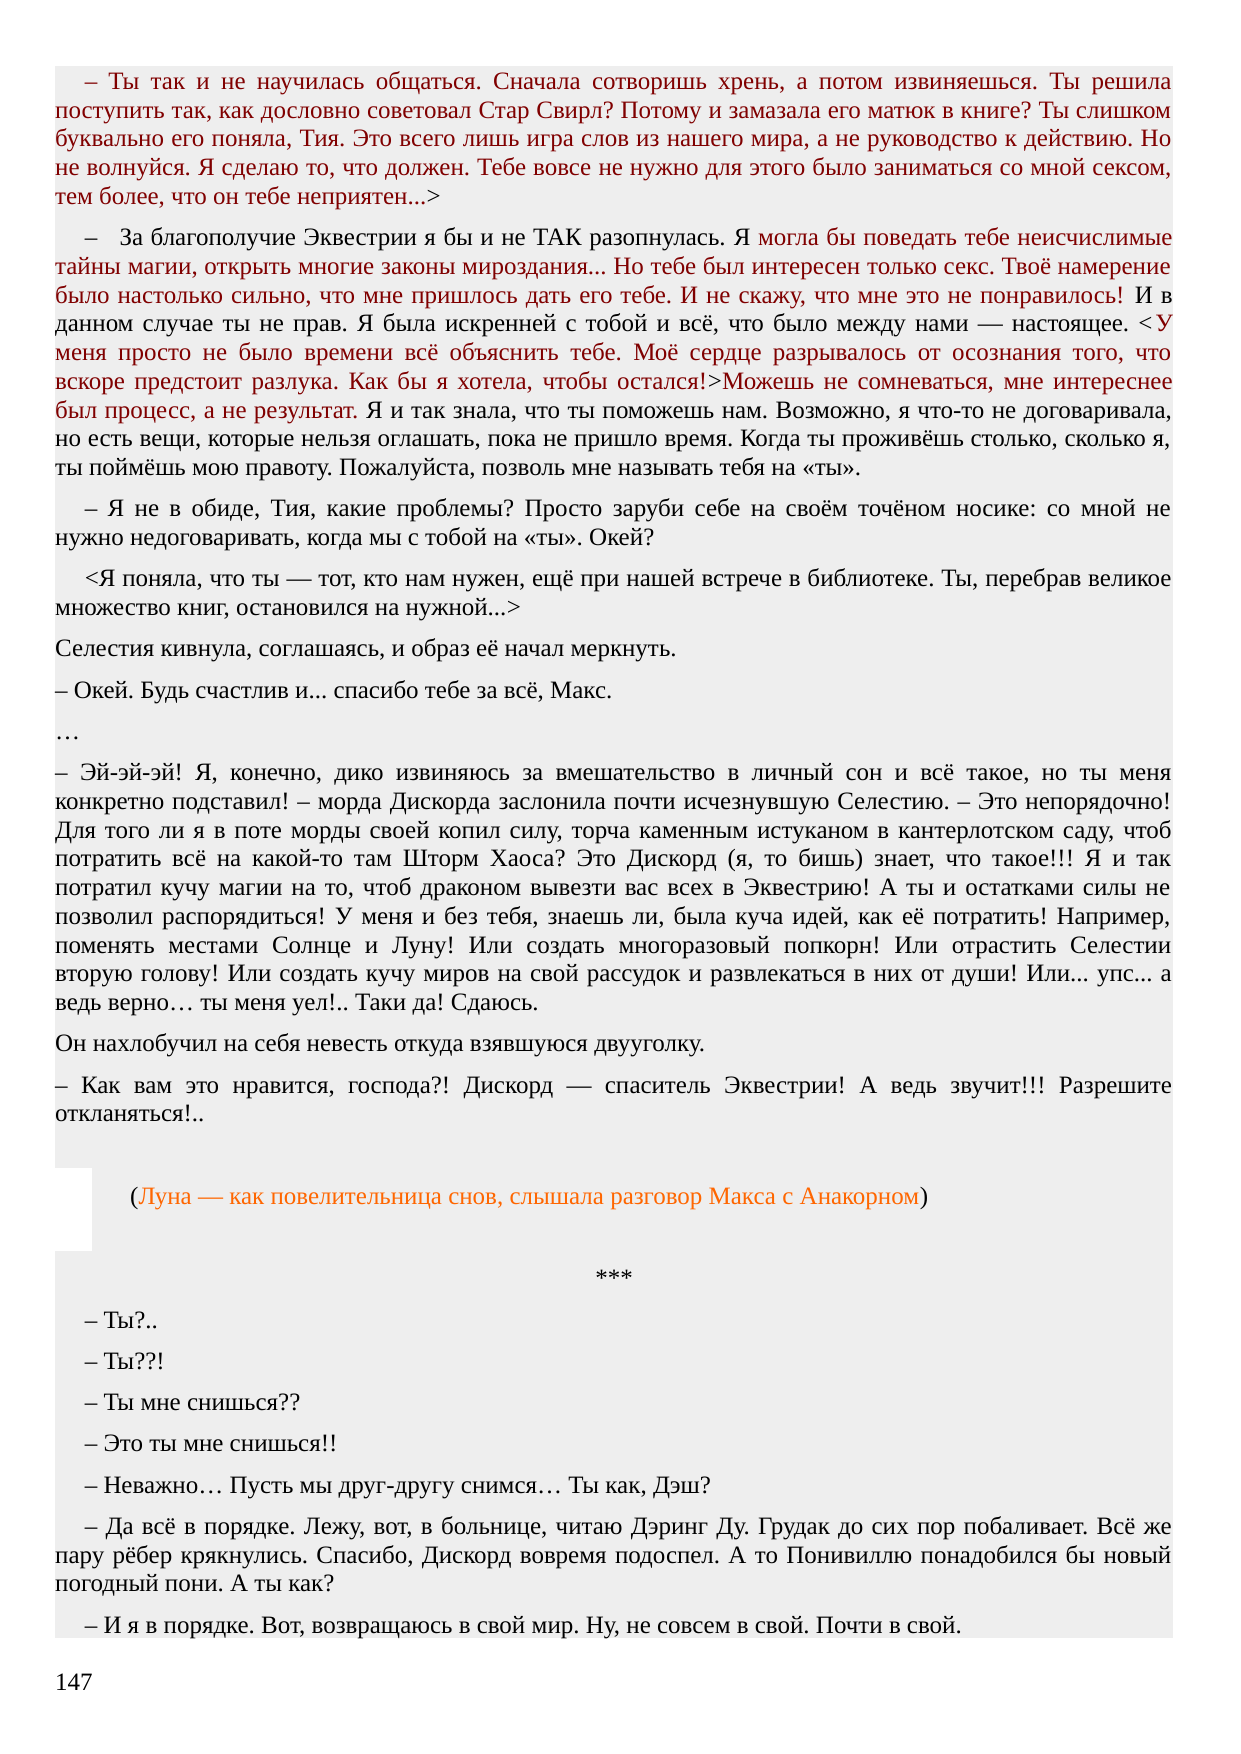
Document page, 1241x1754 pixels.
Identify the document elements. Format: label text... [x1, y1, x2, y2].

text <Я поняла, что ты — тот, кто нам нужен, ещё при нашей встрече в библиотеке. Ты, перебрав великое множество книг, остановился на нужной...> [55, 563, 1173, 621]
text – Ты?.. [55, 1305, 1173, 1333]
list (Луна — как повелительница снов, слышала разговор Макса с Анакорном) [92, 1181, 1173, 1210]
text – За благополучие Эквестрии я бы и не ТАК разопнулась. Я могла бы поведать тебе неисчислимые тайны магии, открыть многие законы мироздания... Но тебе был интересен только секс. Твоё намерение было настолько сильно, что мне пришлось дать его тебе. И не скажу, что мне это не понравилось! И в данном случае ты не прав. Я была искренней с тобой и всё, что было между нами — настоящее. <У меня просто не было времени всё объяснить тебе. Моё сердце разрывалось от осознания того, что вскоре предстоит разлука. Как бы я хотела, чтобы остался!>Можешь не сомневаться, мне интереснее был процесс, а не результат. Я и так знала, что ты поможешь нам. Возможно, я что-то не договаривала, но есть вещи, которые нельзя оглашать, пока не пришло время. Когда ты проживёшь столько, сколько я, ты поймёшь мою правоту. Пожалуйста, позволь мне называть тебя на «ты». [55, 222, 1173, 481]
text *** [55, 1263, 1173, 1292]
text – Это ты мне снишься!! [55, 1428, 1173, 1457]
text – Эй-эй-эй! Я, конечно, дико извиняюсь за вмешательство в личный сон и всё такое, но ты меня конкретно подставил! – морда Дискорда заслонила почти исчезнувшую Селестию. – Это непорядочно! Для того ли я в поте морды своей копил силу, торча каменным истуканом в кантерлотском саду, чтоб потратить всё на какой-то там Шторм Хаоса? Это Дискорд (я, то бишь) знает, что такое!!! Я и так потратил кучу магии на то, чтоб драконом вывезти вас всех в Эквестрию! А ты и остатками силы не позволил распорядиться! У меня и без тебя, знаешь ли, была куча идей, как её потратить! Например, поменять местами Солнце и Луну! Или создать многоразовый попкорн! Или отрастить Селестии вторую голову! Или создать кучу миров на свой рассудок и развлекаться в них от души! Или... упс... а ведь верно… ты меня уел!.. Таки да! Сдаюсь. [55, 757, 1173, 1016]
text Он нахлобучил на себя невесть откуда взявшуюся двууголку. [55, 1028, 1173, 1057]
text – Неважно… Пусть мы друг-другу снимся… Ты как, Дэш? [55, 1470, 1173, 1498]
text – Окей. Будь счастлив и... спасибо тебе за всё, Макс. [55, 675, 1173, 703]
text – Как вам это нравится, господа?! Дискорд — спаситель Эквестрии! А ведь звучит!!! Разрешите откланяться!.. [55, 1070, 1173, 1127]
text – И я в порядке. Вот, возвращаюсь в свой мир. Ну, не совсем в свой. Почти в свой. [55, 1610, 1173, 1638]
text – Ты так и не научилась общаться. Сначала сотворишь хрень, а потом извиняешься. Ты решила поступить так, как дословно советовал Стар Свирл? Потому и замазала его матюк в книге? Ты слишком буквально его поняла, Тия. Это всего лишь игра слов из нашего мира, а не руководство к действию. Но не волнуйся. Я сделаю то, что должен. Тебе вовсе не нужно для этого было заниматься со мной сексом, тем более, что он тебе неприятен...> [55, 66, 1173, 210]
text Селестия кивнула, соглашаясь, и образ её начал меркнуть. [55, 633, 1173, 662]
text – Я не в обиде, Тия, какие проблемы? Просто заруби себе на своём точёном носике: со мной не нужно недоговаривать, когда мы с тобой на «ты». Окей? [55, 493, 1173, 551]
text – Ты??! [55, 1346, 1173, 1375]
text – Ты мне снишься?? [55, 1387, 1173, 1416]
text … [55, 716, 1173, 745]
text – Да всё в порядке. Лежу, вот, в больнице, читаю Дэринг Ду. Грудак до сих пор побаливает. Всё же пару рёбер крякнулись. Спасибо, Дискорд вовремя подоспел. А то Понивиллю понадобился бы новый погодный пони. А ты как? [55, 1511, 1173, 1597]
